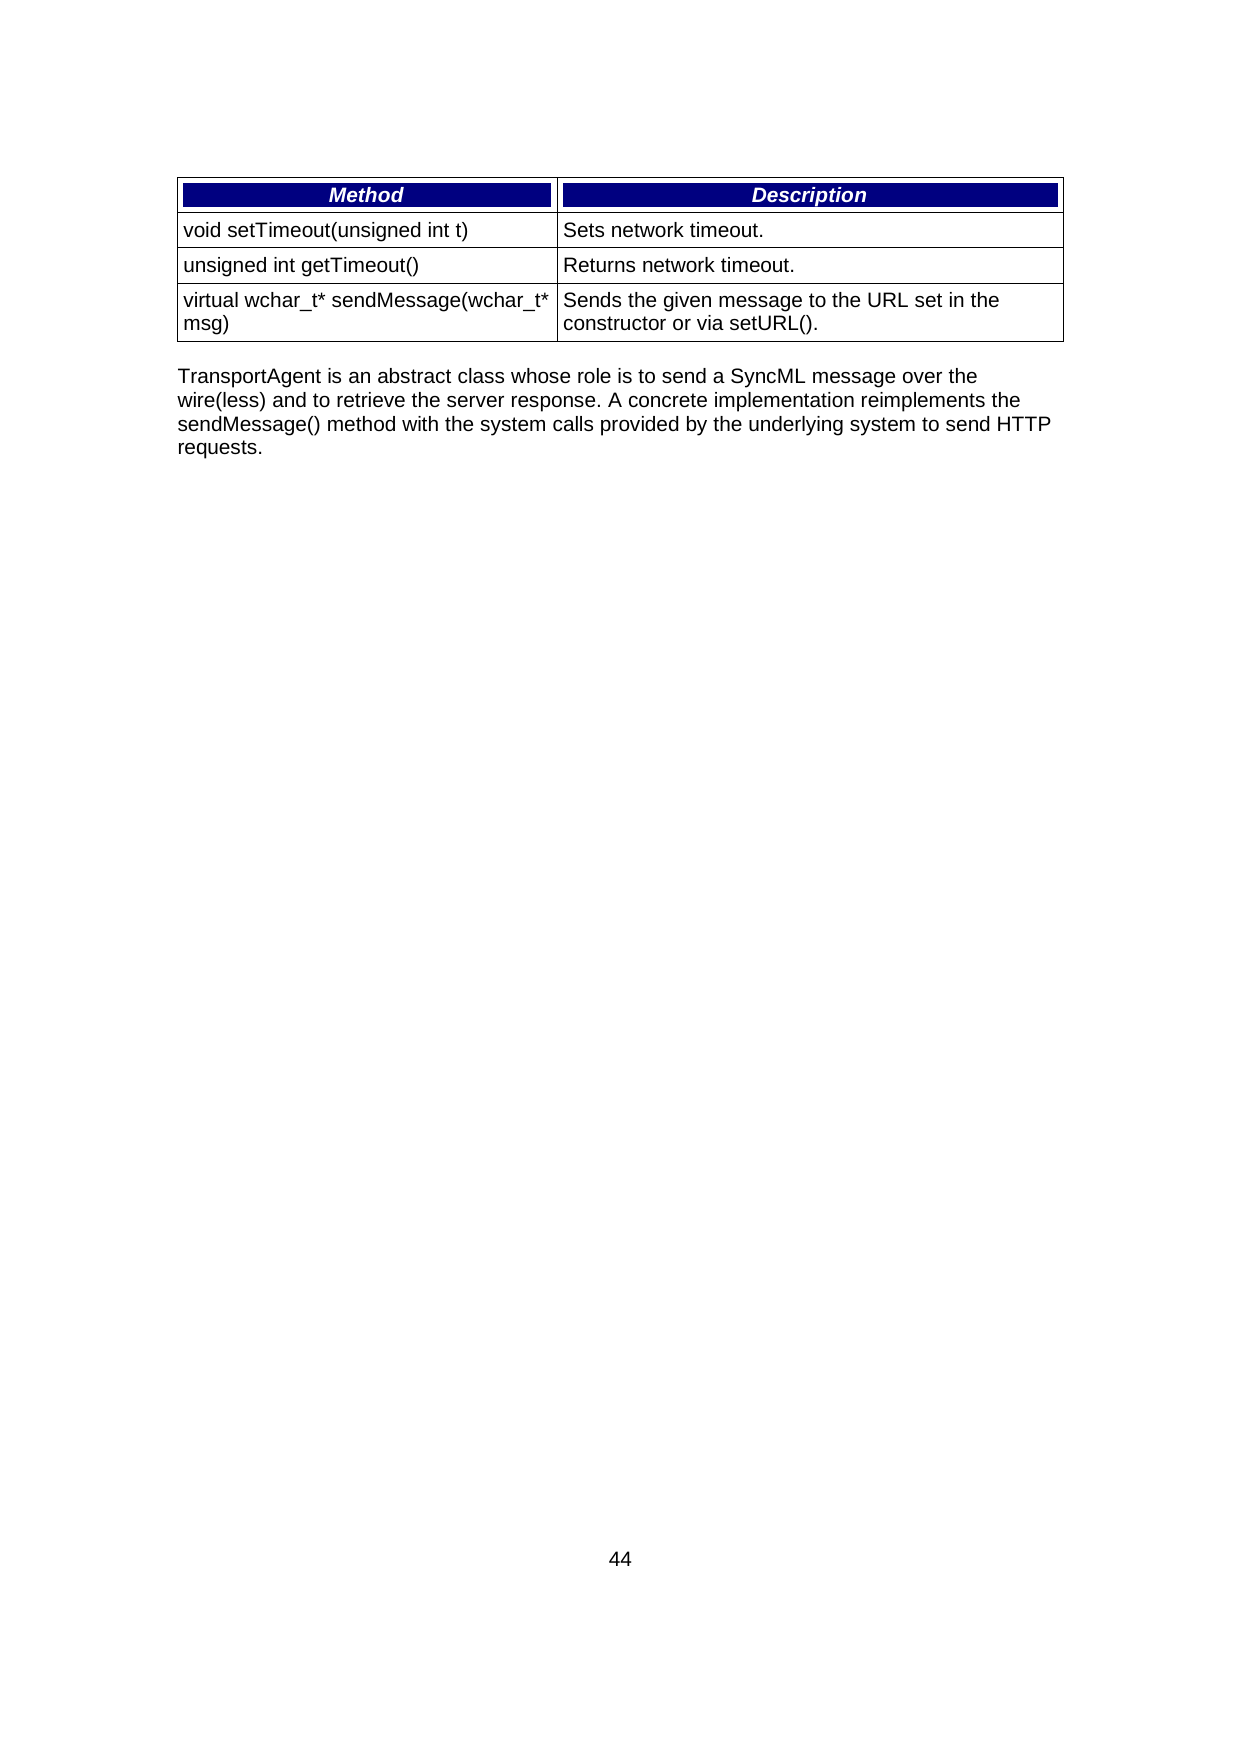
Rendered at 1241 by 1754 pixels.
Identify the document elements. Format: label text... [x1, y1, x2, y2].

text TransportAgent is an abstract class whose role is to send a SyncML message over the wire(less) and to retrieve the server response. A concrete implementation reimplements the sendMessage() method with the system calls provided by the underlying system to send HTTP requests. [177, 365, 1063, 459]
table_cell Returns network timeout. [558, 248, 1063, 283]
table_cell virtual wchar_t* sendMessage(wchar_t* msg) [178, 284, 557, 341]
table_cell unsigned int getTimeout() [178, 248, 557, 283]
table_cell Sets network timeout. [558, 213, 1063, 247]
table_cell void setTimeout(unsigned int t) [178, 213, 557, 247]
table_header Description [558, 178, 1063, 212]
table_cell Sends the given message to the URL set in the constructor or via setURL(). [558, 284, 1063, 341]
table_header Method [178, 178, 557, 212]
